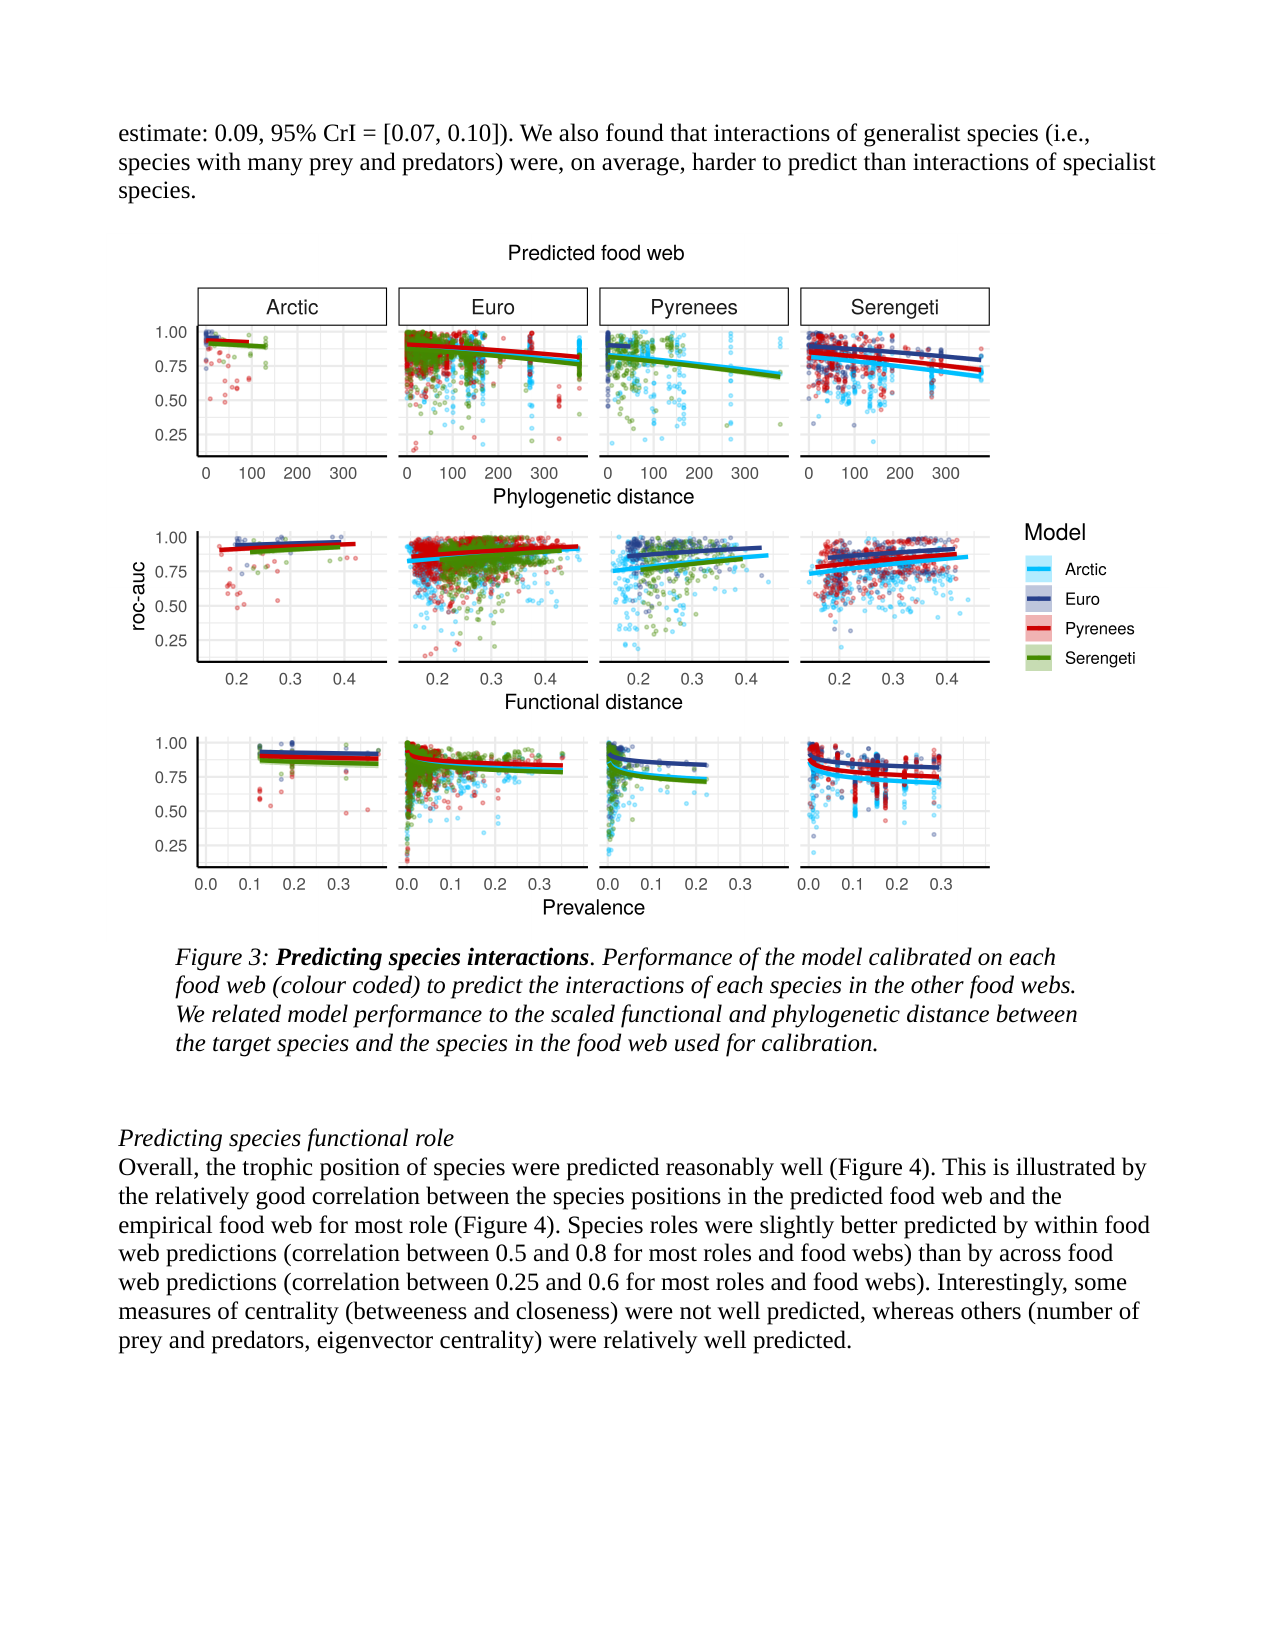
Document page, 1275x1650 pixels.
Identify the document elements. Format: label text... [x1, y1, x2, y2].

text Overall, the trophic position of species were predicted reasonably well (Figure 4). This is illustrated by the relatively good correlation between the species positions in the predicted food web and the empirical food web for most role (Figure 4). Species roles were slightly better predicted by within food web predictions (correlation between 0.5 and 0.8 for most roles and food webs) than by across food web predictions (correlation between 0.25 and 0.6 for most roles and food webs). Interestingly, some measures of centrality (betweeness and closeness) were not well predicted, whereas others (number of prey and predators, eigenvector centrality) were relatively well predicted. [118, 1152, 1157, 1353]
text estimate: 0.09, 95% CrI = [0.07, 0.10]). We also found that interactions of generalist species (i.e., species with many prey and predators) were, on average, harder to predict than interactions of specialist species. [118, 118, 1157, 204]
text Predicting species functional role [118, 1123, 1157, 1152]
text Figure 3: Predicting species interactions. Performance of the model calibrated on each food web (colour coded) to predict the interactions of each species in the other food webs. We related model performance to the scaled functional and phylogenetic distance between the target species and the species in the food web used for calibration. [175, 942, 1100, 1057]
picture [106, 233, 1169, 942]
